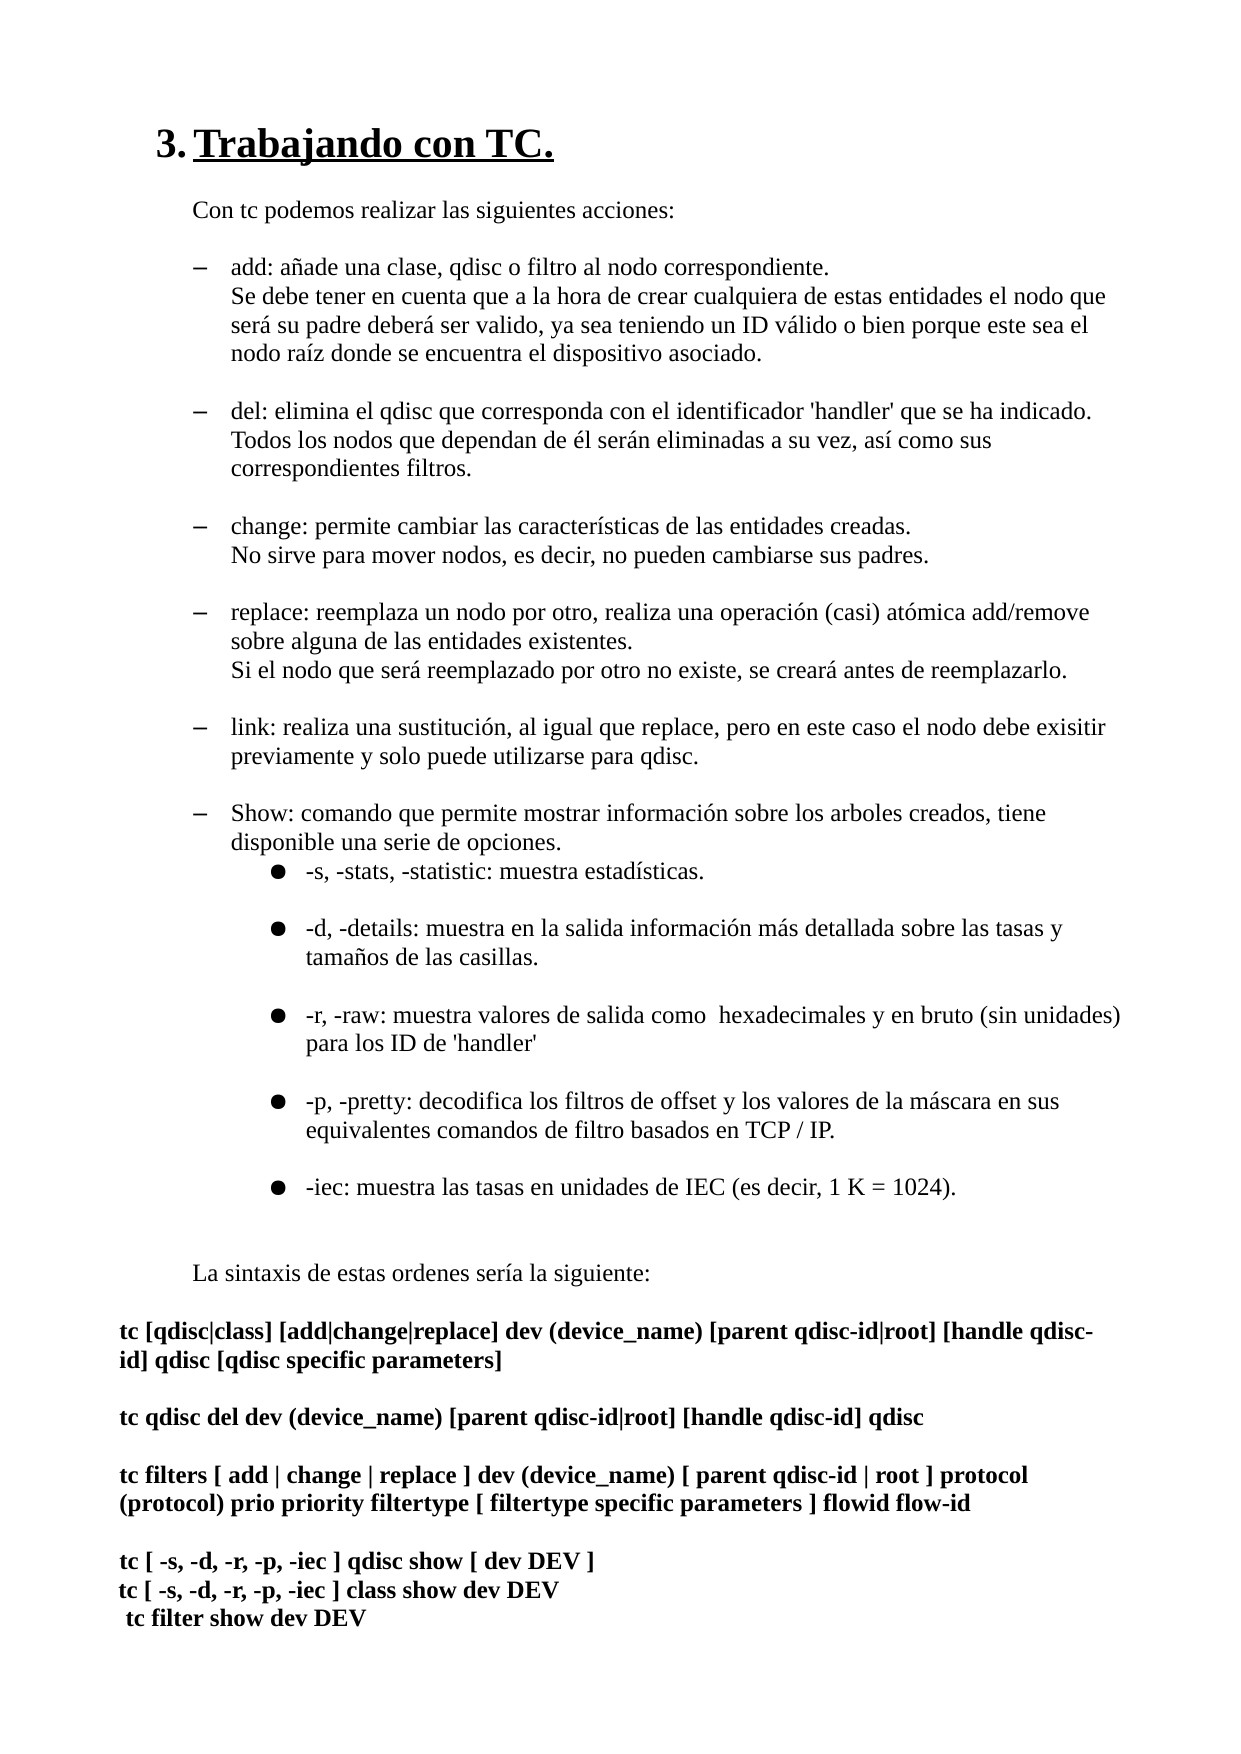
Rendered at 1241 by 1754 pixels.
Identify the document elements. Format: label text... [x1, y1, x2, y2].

list del: elimina el qdisc que corresponda con el identificador 'handler' que se ha indicado. [193, 396, 1122, 425]
list link: realiza una sustitución, al igual que replace, pero en este caso el nodo debe exisitir previamente y solo puede utilizarse para qdisc. [193, 712, 1122, 770]
list change: permite cambiar las características de las entidades creadas. [193, 511, 1122, 540]
list -r, -raw: muestra valores de salida como hexadecimales y en bruto (sin unidades) para los ID de 'handler' [268, 1000, 1122, 1057]
list -s, -stats, -statistic: muestra estadísticas. [268, 856, 1122, 885]
list tc [qdisc|class] [add|change|replace] dev (device_name) [parent qdisc-id|root] [handle qdisc-id] qdisc [qdisc specific parameters] [119, 1316, 1122, 1373]
list -p, -pretty: decodifica los filtros de offset y los valores de la máscara en sus equivalentes comandos de filtro basados en TCP / IP. [268, 1086, 1122, 1143]
list Se debe tener en cuenta que a la hora de crear cualquiera de estas entidades el nodo que será su padre deberá ser valido, ya sea teniendo un ID válido o bien porque este sea el nodo raíz donde se encuentra el dispositivo asociado. [193, 281, 1122, 367]
text tc [ -s, -d, -r, -p, -iec ] qdisc show [ dev DEV ] [119, 1546, 1122, 1575]
text tc filters [ add | change | replace ] dev (device_name) [ parent qdisc-id | root ] protocol (protocol) prio priority filtertype [ filtertype specific parameters ] flowid flow-id [119, 1460, 1122, 1517]
text tc filter show dev DEV [119, 1603, 1122, 1632]
list No sirve para mover nodos, es decir, no pueden cambiarse sus padres. [193, 540, 1122, 568]
text tc qdisc del dev (device_name) [parent qdisc-id|root] [handle qdisc-id] qdisc [119, 1402, 1122, 1431]
list Trabajando con TC. [156, 118, 1122, 166]
list -iec: muestra las tasas en unidades de IEC (es decir, 1 K = 1024). [268, 1172, 1122, 1201]
text Con tc podemos realizar las siguientes acciones: [118, 195, 1122, 223]
list -d, -details: muestra en la salida información más detallada sobre las tasas y tamaños de las casillas. [268, 913, 1122, 971]
list add: añade una clase, qdisc o filtro al nodo correspondiente. [193, 252, 1122, 281]
list Si el nodo que será reemplazado por otro no existe, se creará antes de reemplazarlo. [193, 655, 1122, 683]
list replace: reemplaza un nodo por otro, realiza una operación (casi) atómica add/remove sobre alguna de las entidades existentes. [193, 597, 1122, 655]
text La sintaxis de estas ordenes sería la siguiente: [118, 1258, 1122, 1287]
list Show: comando que permite mostrar información sobre los arboles creados, tiene disponible una serie de opciones. [193, 798, 1122, 856]
text tc [ -s, -d, -r, -p, -iec ] class show dev DEV [118, 1575, 1122, 1603]
list Todos los nodos que dependan de él serán eliminadas a su vez, así como sus correspondientes filtros. [193, 425, 1122, 482]
